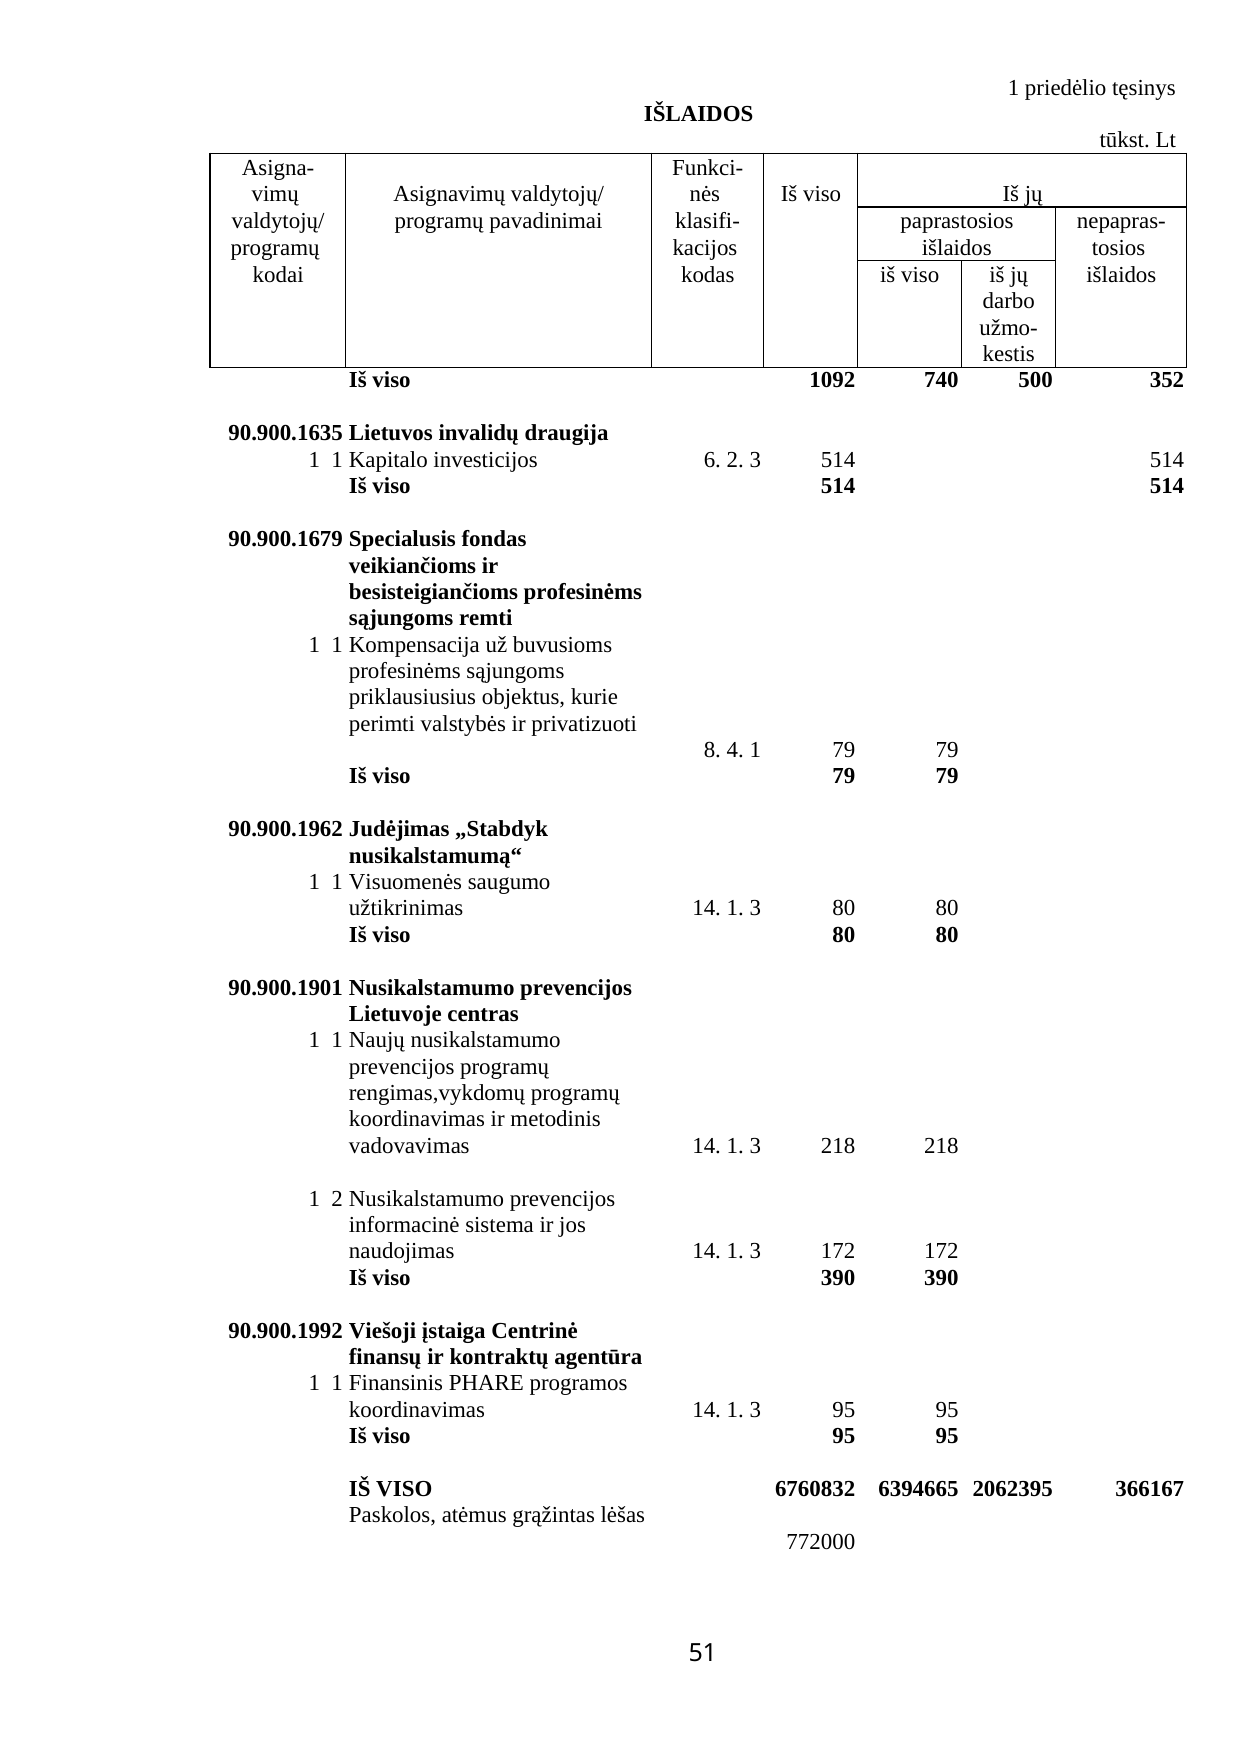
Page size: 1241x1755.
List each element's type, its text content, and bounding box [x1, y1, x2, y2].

table_cell [210, 1422, 215, 1448]
table_cell [210, 947, 215, 974]
table_cell 14. 1. 3 [651, 1026, 764, 1158]
table_cell [764, 947, 858, 974]
table_cell [210, 815, 215, 868]
table_cell 514 [1056, 446, 1187, 472]
table_cell [858, 393, 961, 419]
table_cell [651, 947, 764, 974]
table_cell 6760832 [764, 1475, 858, 1501]
table_cell [1056, 921, 1187, 947]
table_cell [210, 393, 215, 419]
table_cell 1 2 [215, 1185, 346, 1264]
table_cell 95 [858, 1369, 961, 1422]
table_cell Viešoji įstaiga Centrinė finansų ir kontraktų agentūra [346, 1317, 651, 1369]
table_cell [215, 1264, 346, 1290]
table_cell Finansinis PHARE programos koordinavimas [346, 1369, 651, 1422]
table_cell [961, 446, 1056, 472]
table_cell [961, 1264, 1056, 1290]
table_cell 772000 [764, 1501, 858, 1554]
table_cell iš jų darbo užmo-kestis [962, 261, 1055, 367]
table_cell [764, 1554, 858, 1581]
table_cell 8. 4. 1 [651, 631, 764, 762]
table_cell [764, 789, 858, 815]
table_cell 6394665 [858, 1475, 961, 1501]
table_cell [1056, 1158, 1187, 1185]
table_cell [210, 789, 215, 815]
table_header 1 priedėlio tęsinys [210, 74, 1187, 100]
table_cell [961, 1422, 1056, 1448]
table_cell 80 [858, 868, 961, 921]
table_cell iš viso [858, 261, 961, 367]
table_cell [651, 1317, 764, 1369]
table_cell [651, 499, 764, 525]
table_cell Iš viso [346, 368, 651, 393]
table_cell programų pavadinimai [346, 206, 651, 260]
table_cell [1056, 1554, 1187, 1581]
table_cell [651, 1290, 764, 1317]
table_cell [858, 947, 961, 974]
table_cell [961, 1317, 1056, 1369]
table_cell [210, 446, 215, 472]
table_cell [215, 1449, 346, 1475]
table_cell [1056, 1449, 1187, 1475]
table_cell [210, 921, 215, 947]
table_cell [651, 789, 764, 815]
table_cell [215, 1158, 346, 1185]
table_cell Funkci-nės [652, 154, 763, 206]
table_cell [346, 1158, 764, 1185]
table_cell [215, 789, 346, 815]
table_cell [651, 1449, 764, 1475]
table_cell 390 [858, 1264, 961, 1290]
table_cell Išlaidos [210, 100, 1187, 126]
table_cell 79 [764, 763, 858, 789]
table_cell [651, 763, 764, 789]
table_cell [651, 525, 764, 631]
table_cell [210, 1264, 215, 1290]
table_cell [651, 974, 764, 1026]
table_cell [651, 921, 764, 947]
table_cell [858, 974, 961, 1026]
table_cell [764, 420, 858, 446]
table_cell 79 [858, 631, 961, 762]
table_cell [215, 1554, 346, 1581]
table_cell [961, 1449, 1056, 1475]
table_cell [1056, 420, 1187, 446]
table_cell 366167 [1056, 1475, 1187, 1501]
table_cell [651, 1475, 764, 1501]
table_cell [1056, 868, 1187, 921]
table_cell Asigna-vimų [211, 154, 345, 206]
table_cell 79 [764, 631, 858, 762]
table_cell Kapitalo investicijos [346, 446, 651, 472]
table_cell [961, 420, 1056, 446]
table_cell [858, 420, 961, 446]
table_cell Nusikalstamumo prevencijos Lietuvoje centras [346, 974, 651, 1026]
table_cell [1056, 393, 1187, 419]
table_cell Specialusis fondas veikiančioms ir besisteigiančioms profesinėms sąjungoms remti [346, 525, 651, 631]
table_cell Naujų nusikalstamumo prevencijos programų rengimas,vykdomų programų koordinavimas ir metodinis vadovavimas [346, 1026, 651, 1158]
table_cell [346, 1290, 651, 1317]
table_cell 218 [764, 1026, 858, 1158]
table_cell [651, 1554, 764, 1581]
table_cell [961, 1026, 1056, 1158]
table_cell 14. 1. 3 [651, 868, 764, 921]
table_cell [215, 1422, 346, 1448]
table_cell [764, 1317, 858, 1369]
table_cell [651, 420, 764, 446]
table_cell [858, 1449, 961, 1475]
table_cell [215, 1475, 346, 1501]
table_cell [210, 631, 215, 762]
table_cell 1 1 [215, 1026, 346, 1158]
table_cell [961, 1501, 1056, 1554]
table_cell [346, 393, 651, 419]
table_cell [961, 1158, 1056, 1185]
table_cell [1056, 1264, 1187, 1290]
table_cell [1056, 1185, 1187, 1264]
table_cell [764, 815, 858, 868]
table_cell [1056, 1026, 1187, 1158]
table_cell [858, 499, 961, 525]
table_cell [961, 921, 1056, 947]
table_cell Judėjimas „Stabdyk nusikalstamumą“ [346, 815, 651, 868]
table_cell [764, 393, 858, 419]
table_cell 95 [764, 1422, 858, 1448]
table_cell 1 1 [215, 446, 346, 472]
table_cell [210, 1158, 215, 1185]
table_cell [764, 206, 857, 260]
table_cell klasifi-kacijos [652, 206, 763, 260]
table_cell [961, 1290, 1056, 1317]
table_cell 80 [764, 868, 858, 921]
table_cell 500 [961, 368, 1056, 393]
table_cell [210, 1475, 215, 1501]
table_cell 352 [1056, 368, 1187, 393]
table_cell [1056, 789, 1187, 815]
table_cell 1092 [764, 368, 858, 393]
table_cell Asignavimų valdytojų/ [346, 154, 651, 206]
table_cell [651, 473, 764, 499]
table_cell [210, 1554, 215, 1581]
table_cell [1056, 525, 1187, 631]
table_cell [961, 499, 1056, 525]
table_cell [210, 1317, 215, 1369]
table_cell [346, 260, 651, 367]
table_cell [1056, 1369, 1187, 1422]
table_cell [961, 1554, 1056, 1581]
table_cell kodai [211, 260, 345, 367]
table_cell [210, 525, 215, 631]
table_cell Lietuvos invalidų draugija [346, 420, 651, 446]
table_cell [210, 1185, 215, 1264]
table_cell nepapras-tosios [1056, 208, 1186, 260]
table_cell [346, 1449, 651, 1475]
table_cell 14. 1. 3 [651, 1369, 764, 1422]
table_cell [961, 473, 1056, 499]
table_cell išlaidos [1056, 260, 1186, 367]
table_cell 95 [764, 1369, 858, 1422]
table_cell 1 1 [215, 631, 346, 762]
table_cell [961, 631, 1056, 762]
table_cell Iš viso [346, 473, 651, 499]
table_cell 90.900.1901 [215, 974, 346, 1026]
table_cell Nusikalstamumo prevencijos informacinė sistema ir jos naudojimas [346, 1185, 651, 1264]
table_cell 80 [858, 921, 961, 947]
table_cell [961, 525, 1056, 631]
table_cell [346, 499, 651, 525]
table_cell [1056, 1317, 1187, 1369]
table_cell 90.900.1992 [215, 1317, 346, 1369]
table_cell [764, 974, 858, 1026]
table_cell [1056, 947, 1187, 974]
table_cell [210, 1369, 215, 1422]
table_cell [215, 1290, 346, 1317]
table_cell 172 [764, 1185, 858, 1264]
table_cell [1056, 499, 1187, 525]
table_cell [764, 1290, 858, 1317]
table_cell [764, 525, 858, 631]
table_cell [858, 789, 961, 815]
table_cell 14. 1. 3 [651, 1185, 764, 1264]
table_cell 514 [764, 446, 858, 472]
table_cell [210, 473, 215, 499]
table_cell paprastosios išlaidos [858, 208, 1055, 260]
table_cell 79 [858, 763, 961, 789]
table_cell [858, 525, 961, 631]
table_cell [1056, 763, 1187, 789]
table_cell 90.900.1679 [215, 525, 346, 631]
table_cell [858, 1158, 961, 1185]
table_cell [210, 499, 215, 525]
table_cell [210, 868, 215, 921]
table_cell 90.900.1635 [215, 420, 346, 446]
table_cell 1 1 [215, 1369, 346, 1422]
table_cell 390 [764, 1264, 858, 1290]
table_cell [764, 260, 857, 367]
table_cell Paskolos, atėmus grąžintas lėšas [346, 1501, 651, 1554]
table_cell [651, 393, 764, 419]
table_cell [858, 473, 961, 499]
table_cell [210, 1501, 215, 1554]
table_cell [858, 1317, 961, 1369]
table_cell 514 [764, 473, 858, 499]
table_cell [651, 815, 764, 868]
table_cell [1056, 1422, 1187, 1448]
table_cell [346, 789, 651, 815]
table_cell 90.900.1962 [215, 815, 346, 868]
table_cell [210, 420, 215, 446]
table_cell 1 1 [215, 868, 346, 921]
table_cell [961, 974, 1056, 1026]
table_cell [210, 368, 215, 393]
table_cell 740 [858, 368, 961, 393]
table_cell [961, 393, 1056, 419]
table_cell [1056, 631, 1187, 762]
table_cell Iš viso [346, 1422, 651, 1448]
table_cell kodas [652, 260, 763, 367]
table_cell 6. 2. 3 [651, 446, 764, 472]
table_cell [961, 789, 1056, 815]
table_cell [764, 1158, 858, 1185]
table_cell [961, 947, 1056, 974]
table_cell 80 [764, 921, 858, 947]
table_cell [346, 947, 651, 974]
table_cell [215, 368, 346, 393]
table_cell [210, 1449, 215, 1475]
table_cell [1056, 1501, 1187, 1554]
table_cell [961, 868, 1056, 921]
table_cell Iš viso [764, 154, 857, 206]
table_cell [210, 763, 215, 789]
table_cell [858, 1554, 961, 1581]
table_cell [210, 1290, 215, 1317]
table_cell [346, 1554, 651, 1581]
table_cell [651, 1501, 764, 1554]
table_cell [858, 446, 961, 472]
table_cell [858, 1501, 961, 1554]
table_cell valdytojų/programų [211, 206, 345, 260]
table_cell [215, 499, 346, 525]
table_cell [210, 974, 215, 1026]
table_cell Visuomenės saugumo užtikrinimas [346, 868, 651, 921]
table_cell [764, 1449, 858, 1475]
table_cell [651, 1422, 764, 1448]
table_cell 95 [858, 1422, 961, 1448]
table_cell [215, 393, 346, 419]
table_cell [1056, 974, 1187, 1026]
table_cell [1056, 815, 1187, 868]
table_cell Iš viso [346, 1264, 651, 1290]
table_cell Iš viso [346, 921, 651, 947]
table_cell [961, 763, 1056, 789]
table_cell 172 [858, 1185, 961, 1264]
table_cell [764, 499, 858, 525]
table_cell [215, 921, 346, 947]
table_cell 218 [858, 1026, 961, 1158]
table_cell Iš jų [858, 154, 1186, 206]
table_cell IŠ VISO [346, 1475, 651, 1501]
table_cell Kompensacija už buvusioms profesinėms sąjungoms priklausiusius objektus, kurie perimti valstybės ir privatizuoti [346, 631, 651, 762]
table_cell [215, 1501, 346, 1554]
table_cell [215, 947, 346, 974]
table_cell [651, 1264, 764, 1290]
table_cell [651, 368, 764, 393]
table_cell [215, 763, 346, 789]
table_cell [215, 473, 346, 499]
table_cell [858, 1290, 961, 1317]
table_cell [1056, 1290, 1187, 1317]
table_cell [961, 1369, 1056, 1422]
table_cell tūkst. Lt [210, 126, 1187, 153]
table_cell 514 [1056, 473, 1187, 499]
table_cell [961, 815, 1056, 868]
table_cell 2062395 [961, 1475, 1056, 1501]
table_cell Iš viso [346, 763, 651, 789]
table_cell [858, 815, 961, 868]
table_cell [210, 1026, 215, 1158]
table_cell [961, 1185, 1056, 1264]
